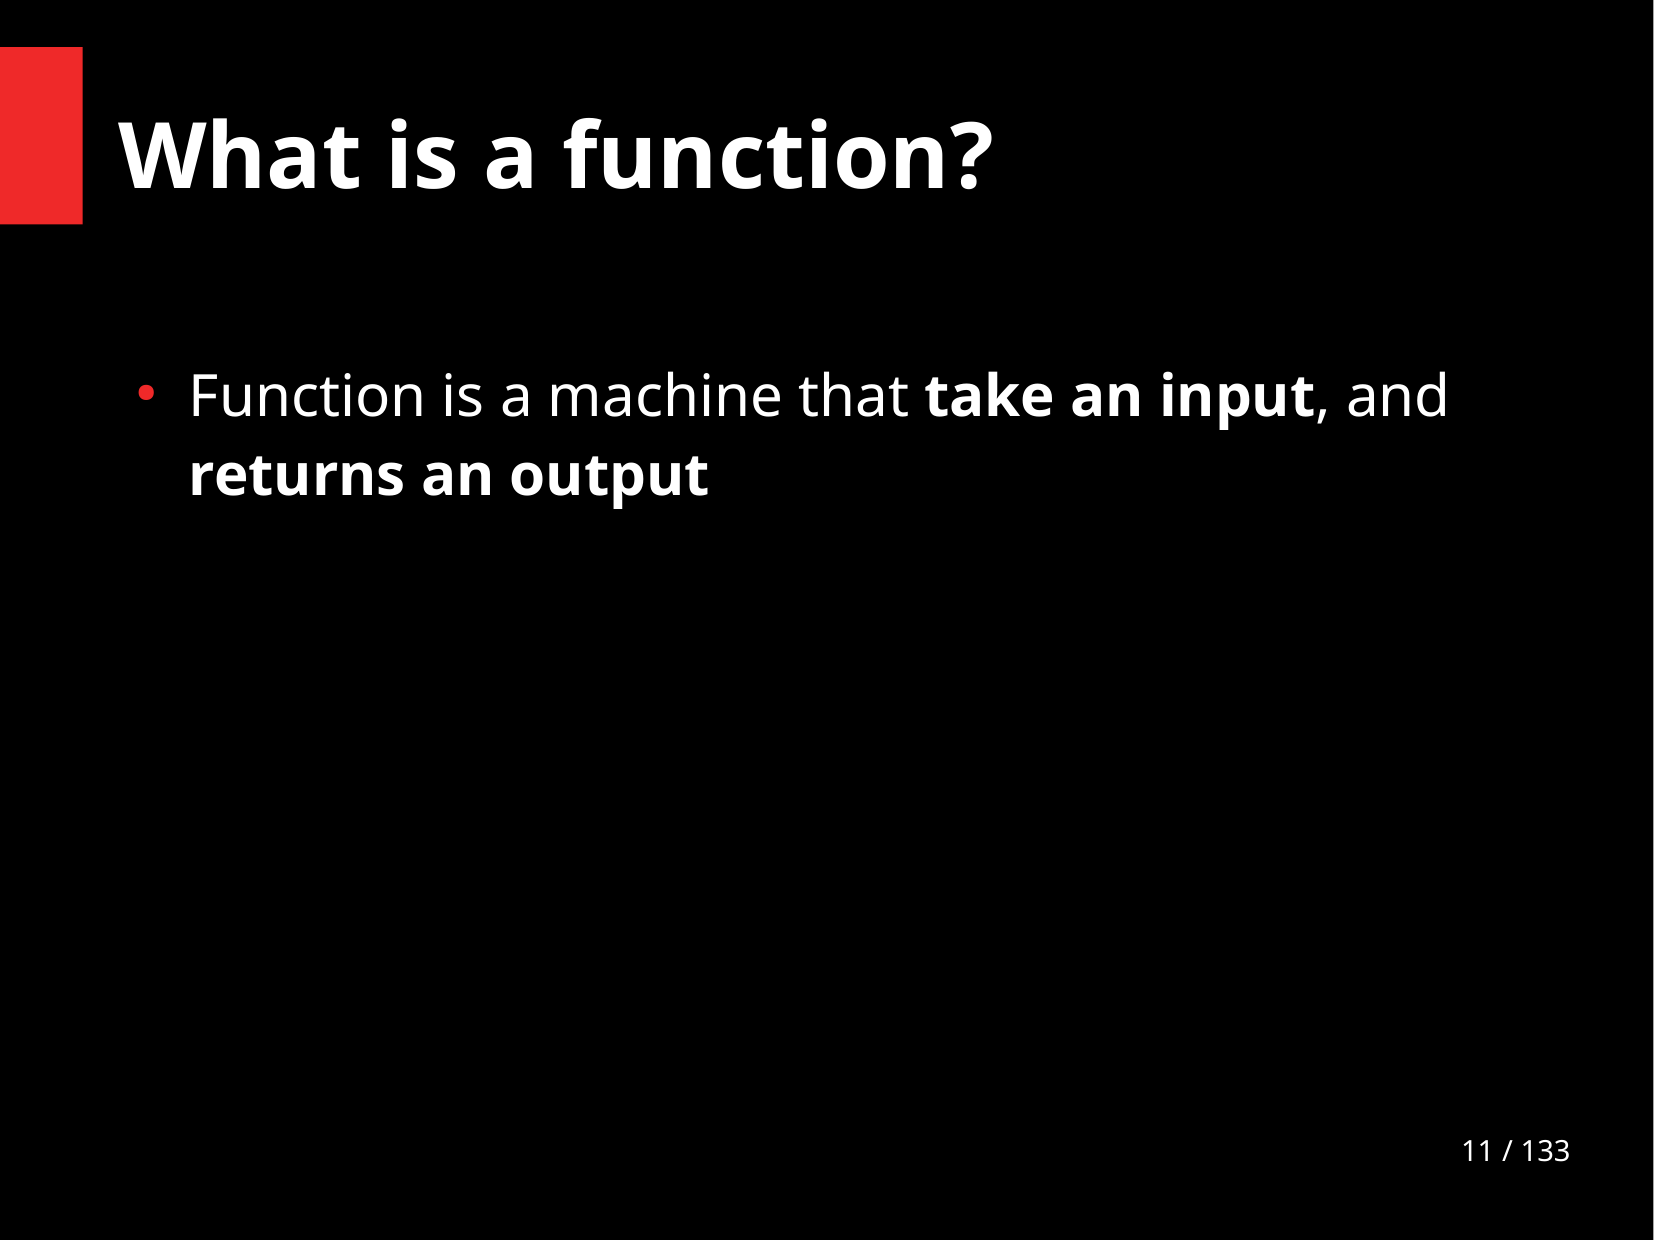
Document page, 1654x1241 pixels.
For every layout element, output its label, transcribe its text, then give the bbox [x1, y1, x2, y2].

title What is a function? [118, 49, 1571, 257]
list Function is a machine that take an input, and returns an output [118, 354, 1536, 1074]
